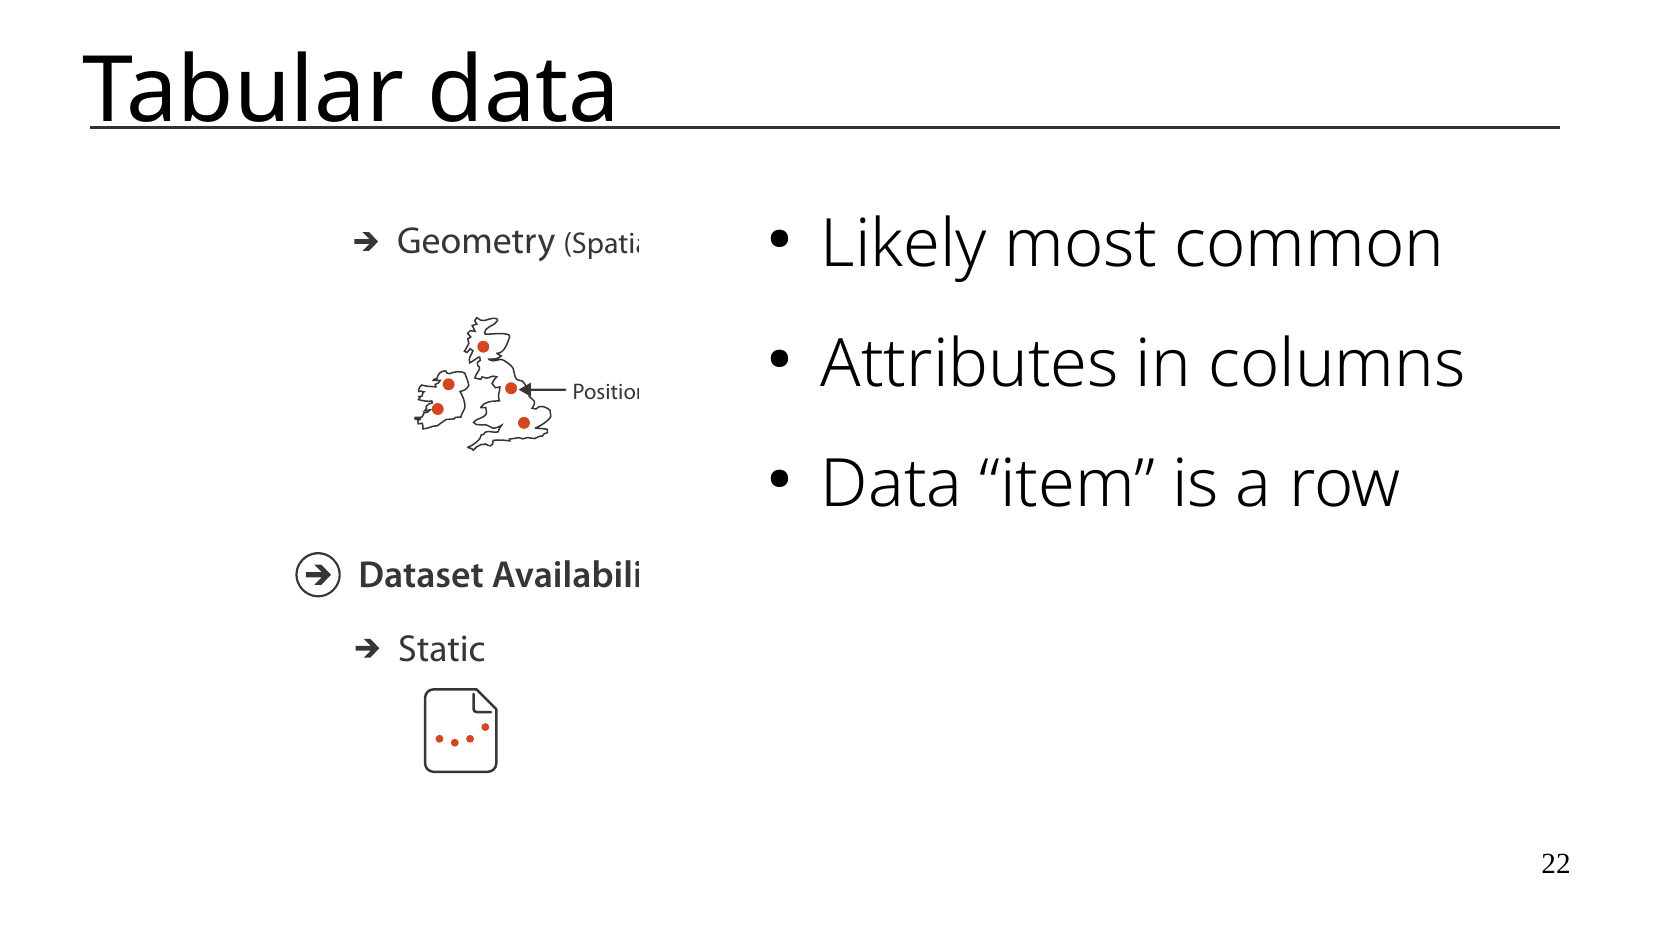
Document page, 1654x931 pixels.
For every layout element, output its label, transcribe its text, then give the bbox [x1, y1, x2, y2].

list Likely most common Attributes in columns Data “item” is a row [750, 195, 1572, 811]
picture [253, 195, 639, 811]
title Tabular data [82, 32, 1571, 140]
